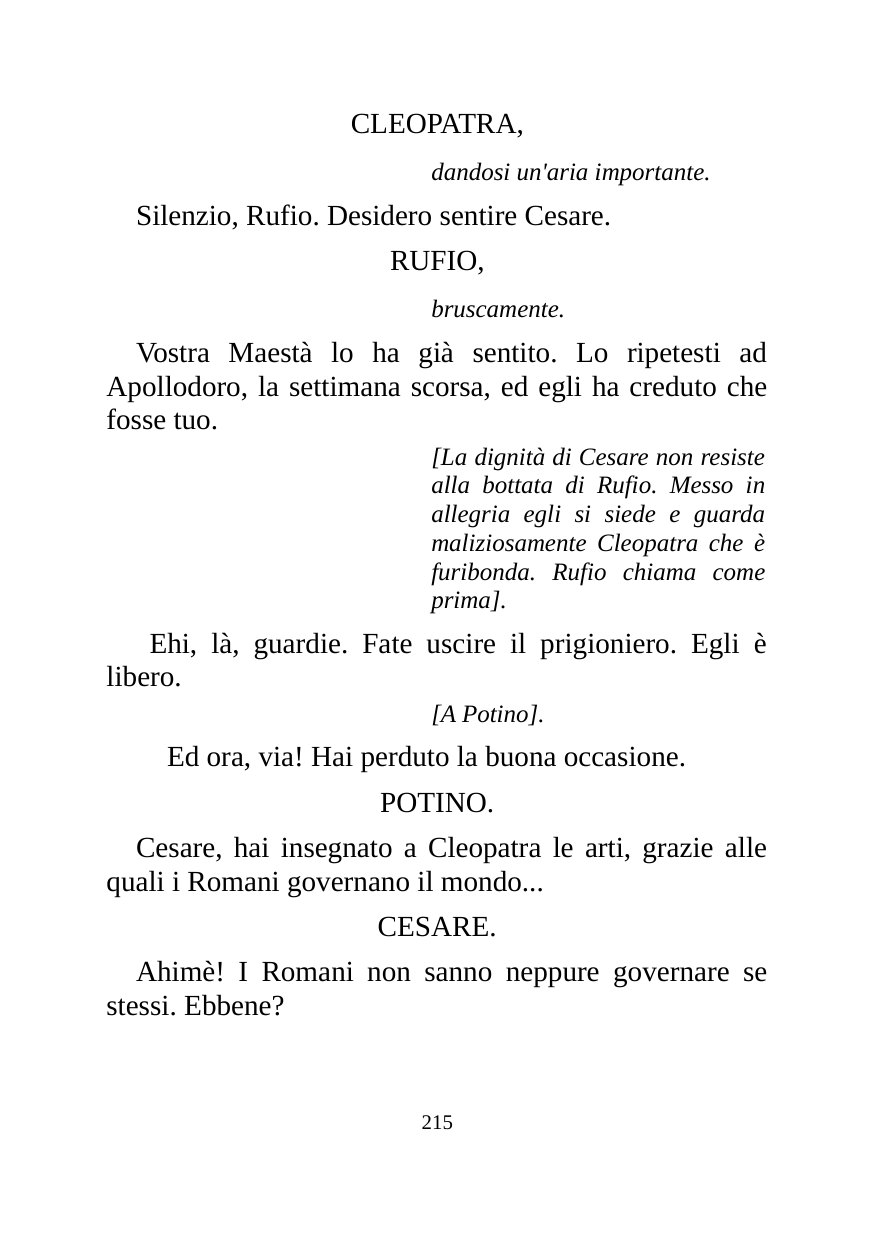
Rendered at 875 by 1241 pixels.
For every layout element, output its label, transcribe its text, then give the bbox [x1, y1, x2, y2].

text Ahimè! I Romani non sanno neppure governare se stessi. Ebbene? [106, 954, 768, 1021]
text dandosi un'aria importante. [431, 157, 768, 186]
text bruscamente. [431, 294, 768, 323]
text POTINO. [106, 785, 768, 818]
text [A Potino]. [431, 699, 768, 728]
text RUFIO, [106, 243, 768, 277]
text CLEOPATRA, [106, 106, 768, 140]
text Silenzio, Rufio. Desidero sentire Cesare. [106, 198, 768, 232]
text [La dignità di Cesare non resiste alla bottata di Rufio. Messo in allegria egli si siede e guarda maliziosamente Cleopatra che è furibonda. Rufio chiama come prima]. [431, 442, 768, 614]
text Vostra Maestà lo ha già sentito. Lo ripetesti ad Apollodoro, la settimana scorsa, ed egli ha creduto che fosse tuo. [106, 335, 768, 436]
text CESARE. [106, 909, 768, 942]
text Cesare, hai insegnato a Cleopatra le arti, grazie alle quali i Romani governano il mondo... [106, 830, 768, 897]
text Ed ora, via! Hai perduto la buona occasione. [106, 739, 768, 773]
text Ehi, là, guardie. Fate uscire il prigioniero. Egli è libero. [106, 626, 768, 693]
